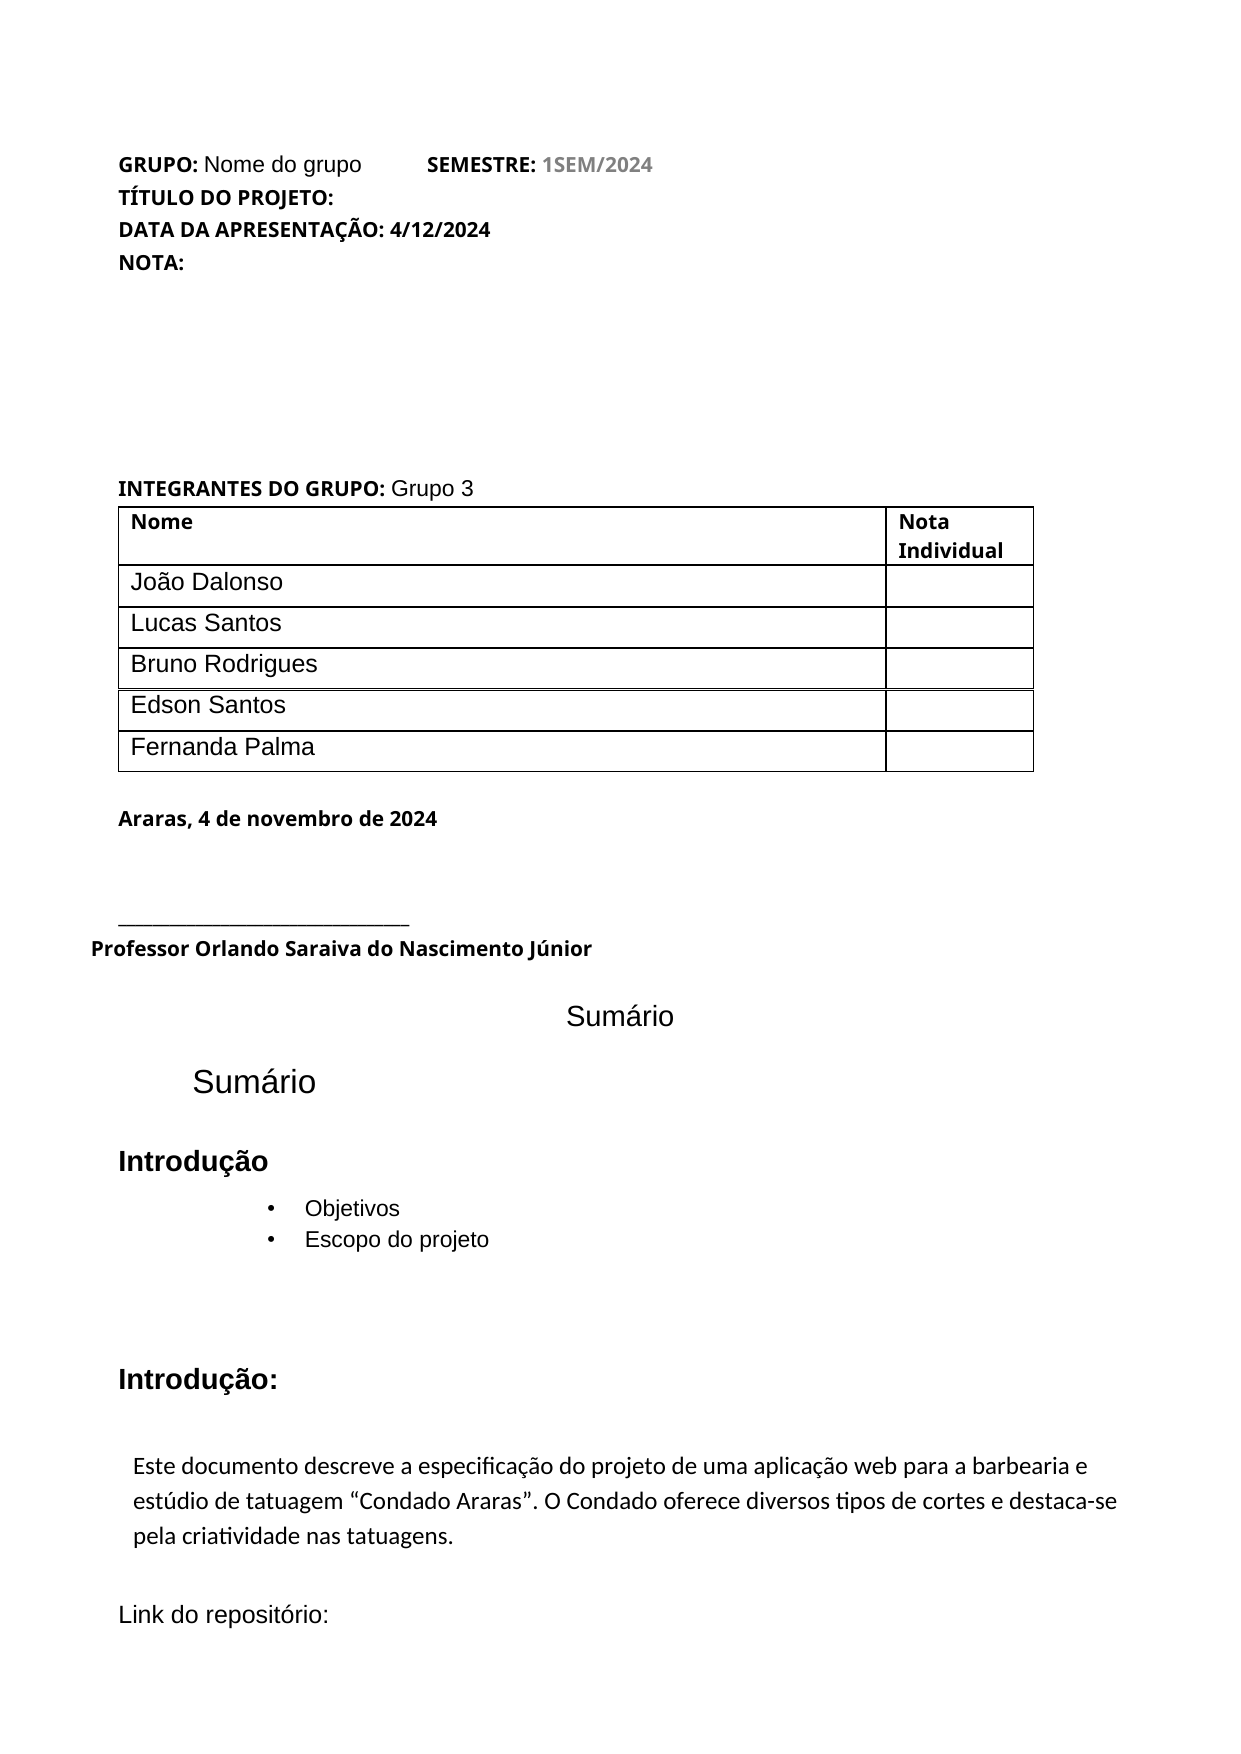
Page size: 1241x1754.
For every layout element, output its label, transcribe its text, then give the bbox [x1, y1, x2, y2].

text Este documento descreve a especificação do projeto de uma aplicação web para a barbearia e estúdio de tatuagem “Condado Araras”. O Condado oferece diversos tipos de cortes e destaca-se pela criatividade nas tatuagens. [133, 1450, 1122, 1551]
list Objetivos [267, 1195, 1122, 1222]
table_header Nome [119, 508, 885, 564]
text Professor Orlando Saraiva do Nascimento Júnior [15, 934, 1122, 962]
text Introdução [118, 1144, 1122, 1178]
list Escopo do projeto [267, 1226, 1122, 1252]
table_cell Lucas Santos [119, 608, 885, 647]
text TÍTULO DO PROJETO: [118, 183, 1122, 211]
text DATA DA APRESENTAÇÃO: 4/12/2024 [118, 216, 1122, 244]
table_cell Bruno Rodrigues [119, 649, 885, 688]
table_cell [887, 691, 1033, 730]
text INTEGRANTES DO GRUPO: Grupo 3 [118, 474, 1122, 502]
table_cell João Dalonso [119, 566, 885, 606]
table_cell [887, 608, 1033, 647]
text Link do repositório: [118, 1600, 1122, 1629]
table_cell Edson Santos [119, 691, 885, 730]
table_cell [887, 732, 1033, 771]
text Introdução: [118, 1362, 1122, 1395]
text GRUPO: Nome do grupo SEMESTRE: 1SEM/2024 [118, 150, 1122, 179]
text Sumário [118, 999, 1122, 1032]
table_cell Fernanda Palma [119, 732, 885, 771]
table_cell [887, 566, 1033, 606]
text __________________________________ [118, 901, 1122, 930]
text Araras, 4 de novembro de 2024 [118, 804, 1122, 833]
text Sumário [192, 1062, 1122, 1101]
text NOTA: [118, 248, 1122, 277]
table_header Nota Individual [887, 508, 1033, 564]
table_cell [887, 649, 1033, 688]
